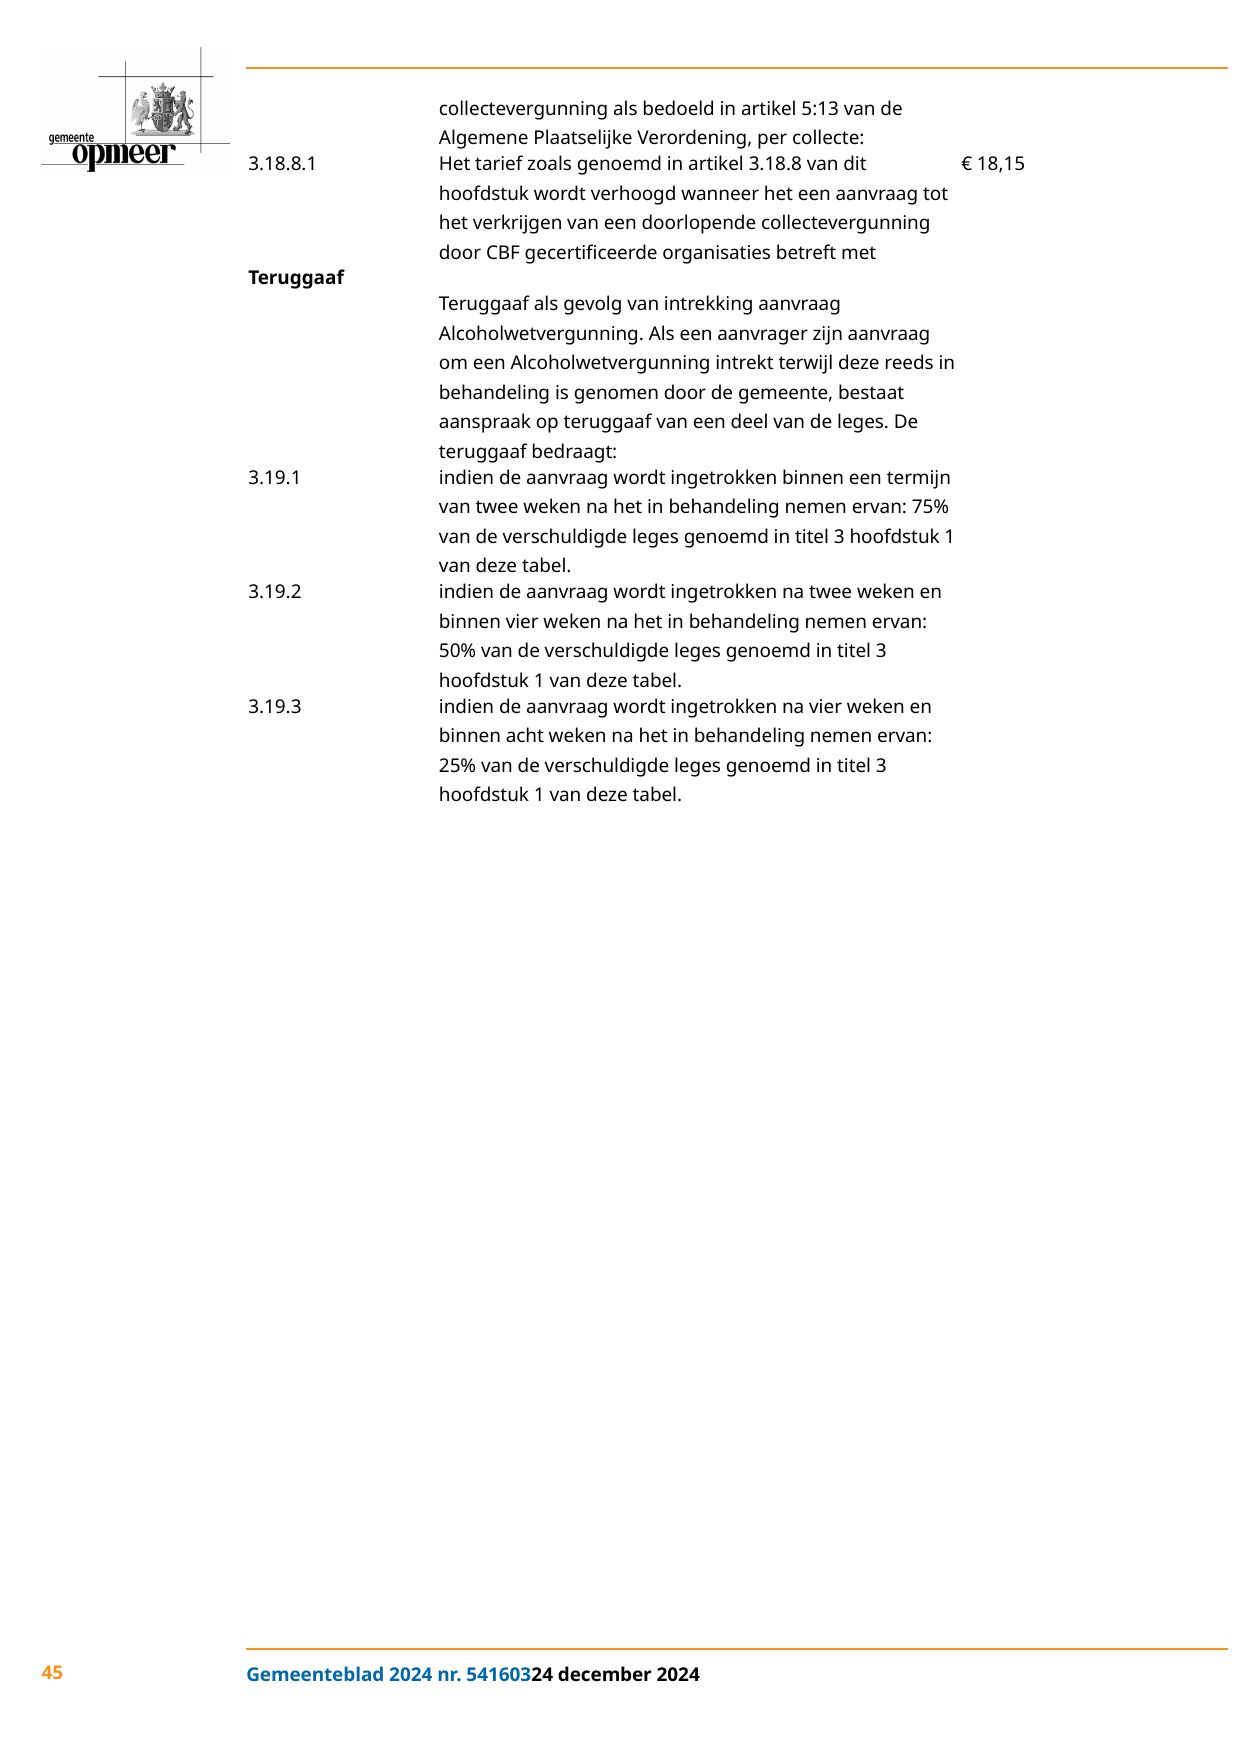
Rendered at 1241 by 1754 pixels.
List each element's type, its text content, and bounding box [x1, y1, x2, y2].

table_cell [961, 579, 1152, 693]
table_cell 3.19.1 [248, 464, 439, 578]
table_cell € 18,15 [961, 150, 1152, 264]
table_cell indien de aanvraag wordt ingetrokken na vier weken en binnen acht weken na het in behandeling nemen ervan: 25% van de verschuldigde leges genoemd in titel 3 hoofdstuk 1 van deze tabel. [439, 693, 961, 807]
table_cell indien de aanvraag wordt ingetrokken binnen een termijn van twee weken na het in behandeling nemen ervan: 75% van de verschuldigde leges genoemd in titel 3 hoofdstuk 1 van deze tabel. [439, 464, 961, 578]
table_cell 3.19.2 [248, 579, 439, 693]
table_cell collectevergunning als bedoeld in artikel 5:13 van de Algemene Plaatselijke Verordening, per collecte: [439, 95, 961, 150]
table_cell indien de aanvraag wordt ingetrokken na twee weken en binnen vier weken na het in behandeling nemen ervan: 50% van de verschuldigde leges genoemd in titel 3 hoofdstuk 1 van deze tabel. [439, 579, 961, 693]
table_cell Teruggaaf [248, 265, 1152, 290]
table_cell [961, 95, 1152, 150]
table_cell [248, 95, 439, 150]
table_cell 3.19.3 [248, 693, 439, 807]
table_cell [961, 290, 1152, 464]
table_cell [248, 290, 439, 464]
table_cell [961, 464, 1152, 578]
picture [41, 47, 231, 172]
table_cell 3.18.8.1 [248, 150, 439, 264]
table_cell Het tarief zoals genoemd in artikel 3.18.8 van dit hoofdstuk wordt verhoogd wanneer het een aanvraag tot het verkrijgen van een doorlopende collectevergunning door CBF gecertificeerde organisaties betreft met [439, 150, 961, 264]
table_cell Teruggaaf als gevolg van intrekking aanvraag Alcoholwetvergunning. Als een aanvrager zijn aanvraag om een Alcoholwetvergunning intrekt terwijl deze reeds in behandeling is genomen door de gemeente, bestaat aanspraak op teruggaaf van een deel van de leges. De teruggaaf bedraagt: [439, 290, 961, 464]
table_cell [961, 693, 1152, 807]
